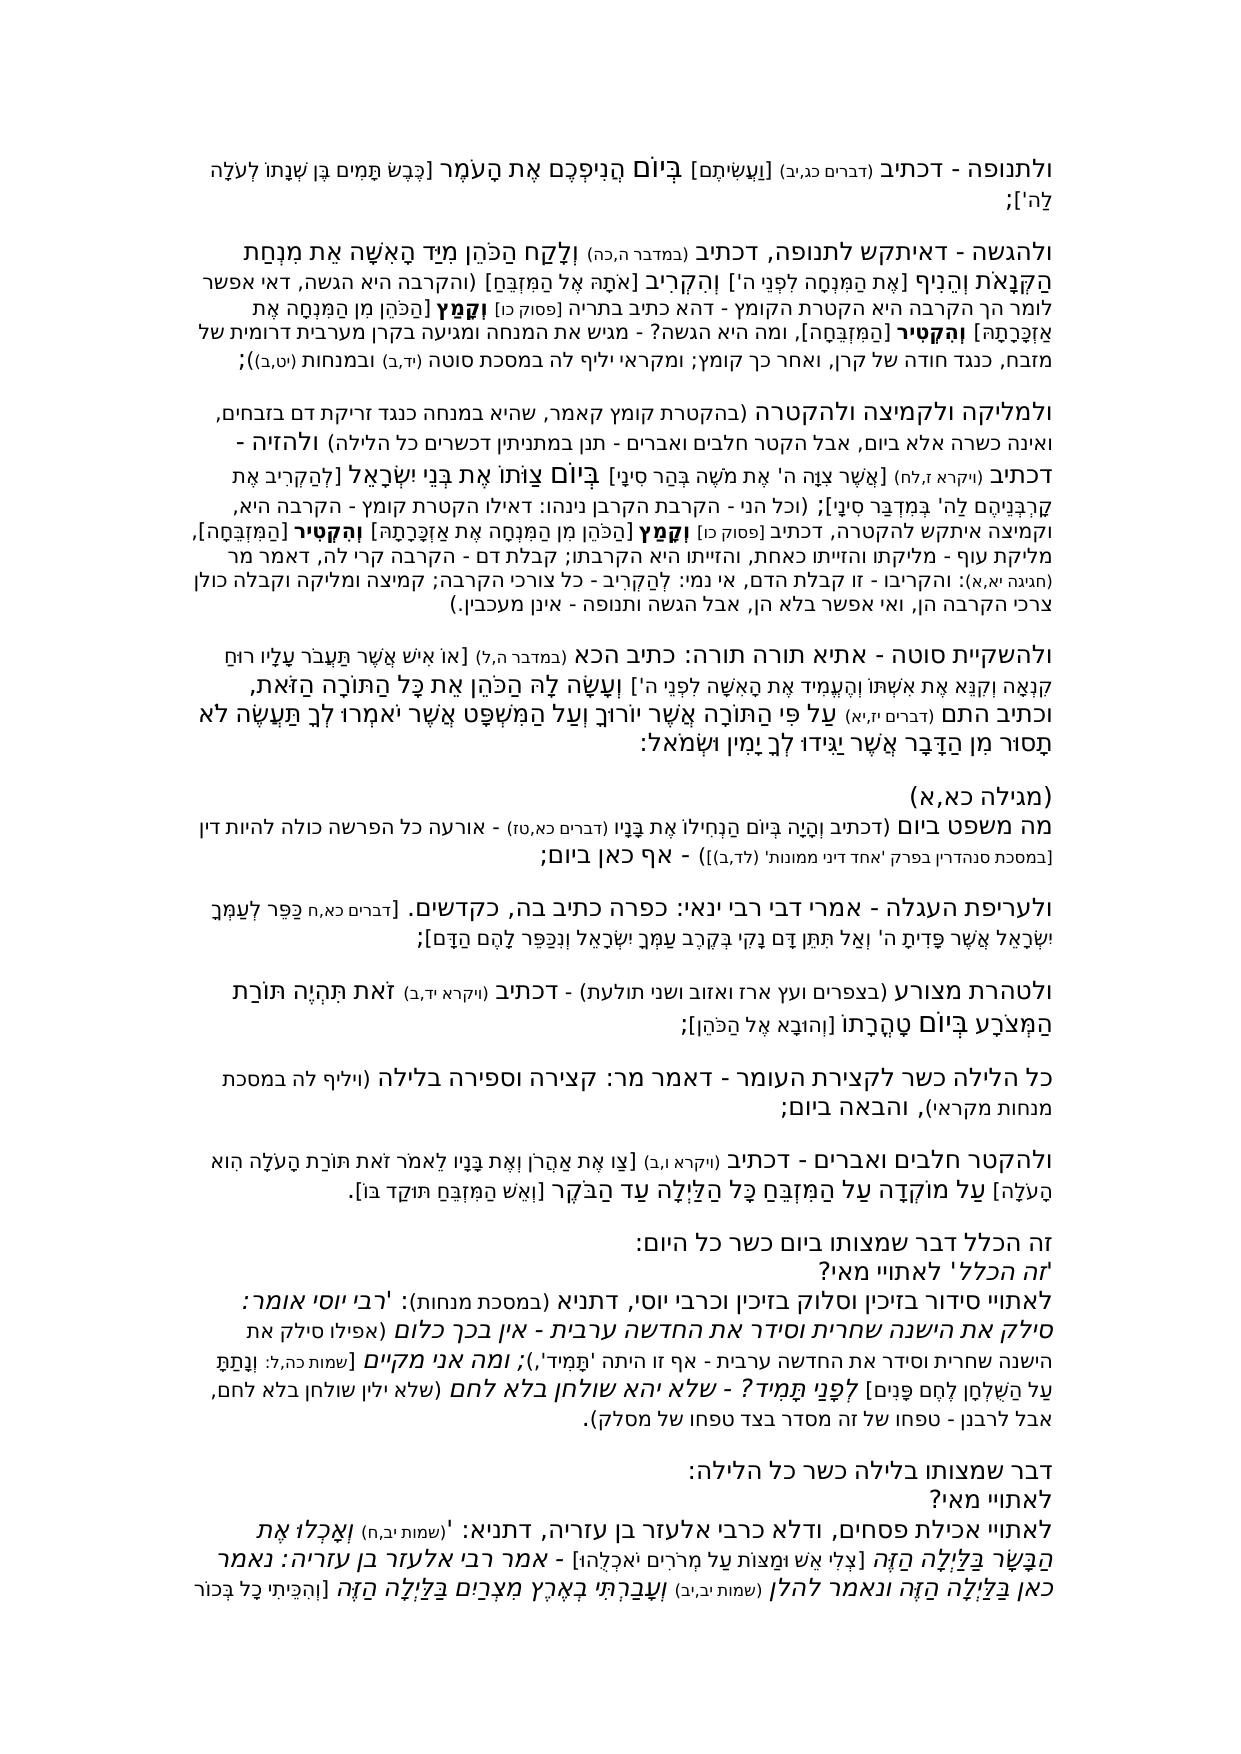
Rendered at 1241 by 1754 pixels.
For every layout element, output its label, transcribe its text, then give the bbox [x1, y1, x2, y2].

text זה הכלל דבר שמצותו ביום כשר כל היום: [187, 1228, 1053, 1257]
text לאתויי אכילת פסחים, ודלא כרבי אלעזר בן עזריה, דתניא: '(שמות יב,ח) וְאָכְלוּ אֶת הַבָּשָׂר בַּלַּיְלָה הַזֶּה [צְלִי אֵשׁ וּמַצּוֹת עַל מְרֹרִים יֹאכְלֻהוּ] - אמר רבי אלעזר בן עזריה: נאמר כאן בַּלַּיְלָה הַזֶּה ונאמר להלן (שמות יב,יב) וְעָבַרְתִּי בְאֶרֶץ מִצְרַיִם בַּלַּיְלָה הַזֶּה [וְהִכֵּיתִי כָל בְּכוֹר [187, 1515, 1053, 1603]
text מה משפט ביום (דכתיב וְהָיָה בְּיוֹם הַנְחִילוֹ אֶת בָּנָיו (דברים כא,טז) - אורעה כל הפרשה כולה להיות דין [במסכת סנהדרין בפרק 'אחד דיני ממונות' (לד,ב)]) - אף כאן ביום; [187, 811, 1053, 869]
text ולטהרת מצורע (בצפרים ועץ ארז ואזוב ושני תולעת) - דכתיב (ויקרא יד,ב) זֹאת תִּהְיֶה תּוֹרַת הַמְּצֹרָע בְּיוֹם טָהֳרָתוֹ [וְהוּבָא אֶל הַכֹּהֵן]; [187, 976, 1053, 1039]
text לאתויי מאי? [187, 1486, 1053, 1515]
text ולתנופה - דכתיב (דברים כג,יב) [וַעֲשִׂיתֶם] בְּיוֹם הֲנִיפְכֶם אֶת הָעֹמֶר [כֶּבֶשׂ תָּמִים בֶּן שְׁנָתוֹ לְעֹלָה לַה']; [187, 150, 1053, 213]
text ולהגשה - דאיתקש לתנופה, דכתיב (במדבר ה,כה) וְלָקַח הַכֹּהֵן מִיַּד הָאִשָּׁה אֵת מִנְחַת הַקְּנָאֹת וְהֵנִיף [אֶת הַמִּנְחָה לִפְנֵי ה'] וְהִקְרִיב [אֹתָהּ אֶל הַמִּזְבֵּחַ] (והקרבה היא הגשה, דאי אפשר לומר הך הקרבה היא הקטרת הקומץ - דהא כתיב בתריה [פסוק כו] וְקָמַץ [הַכֹּהֵן מִן הַמִּנְחָה אֶת אַזְכָּרָתָהּ] וְהִקְטִיר [הַמִּזְבֵּחָה], ומה היא הגשה? - מגיש את המנחה ומגיעה בקרן מערבית דרומית של מזבח, כנגד חודה של קרן, ואחר כך קומץ; ומקראי יליף לה במסכת סוטה (יד,ב) ובמנחות (יט,ב)); [187, 237, 1053, 373]
text כל הלילה כשר לקצירת העומר - דאמר מר: קצירה וספירה בלילה (ויליף לה במסכת מנחות מקראי), והבאה ביום; [187, 1063, 1053, 1121]
text (מגילה כא,א) [187, 782, 1053, 811]
text ולהשקיית סוטה - אתיא תורה תורה: כתיב הכא (במדבר ה,ל) [אוֹ אִישׁ אֲשֶׁר תַּעֲבֹר עָלָיו רוּחַ קִנְאָה וְקִנֵּא אֶת אִשְׁתּוֹ וְהֶעֱמִיד אֶת הָאִשָּׁה לִפְנֵי ה'] וְעָשָׂה לָהּ הַכֹּהֵן אֵת כָּל הַתּוֹרָה הַזֹּאת, וכתיב התם (דברים יז,יא) עַל פִּי הַתּוֹרָה אֲשֶׁר יוֹרוּךָ וְעַל הַמִּשְׁפָּט אֲשֶׁר יֹאמְרוּ לְךָ תַּעֲשֶׂה לֹא תָסוּר מִן הַדָּבָר אֲשֶׁר יַגִּידוּ לְךָ יָמִין וּשְׂמֹאל: [187, 641, 1053, 758]
text ולמליקה ולקמיצה ולהקטרה (בהקטרת קומץ קאמר, שהיא במנחה כנגד זריקת דם בזבחים, ואינה כשרה אלא ביום, אבל הקטר חלבים ואברים - תנן במתניתין דכשרים כל הלילה) ולהזיה - דכתיב (ויקרא ז,לח) [אֲשֶׁר צִוָּה ה' אֶת מֹשֶׁה בְּהַר סִינָי] בְּיוֹם צַוֹּתוֹ אֶת בְּנֵי יִשְׂרָאֵל [לְהַקְרִיב אֶת קָרְבְּנֵיהֶם לַה' בְּמִדְבַּר סִינָי]; (וכל הני - הקרבת הקרבן נינהו: דאילו הקטרת קומץ - הקרבה היא, וקמיצה איתקש להקטרה, דכתיב [פסוק כו] וְקָמַץ [הַכֹּהֵן מִן הַמִּנְחָה אֶת אַזְכָּרָתָהּ] וְהִקְטִיר [הַמִּזְבֵּחָה], מליקת עוף - מליקתו והזייתו כאחת, והזייתו היא הקרבתו; קבלת דם - הקרבה קרי לה, דאמר מר (חגיגה יא,א): והקריבו - זו קבלת הדם, אי נמי: לְהַקְרִיב - כל צורכי הקרבה; קמיצה ומליקה וקבלה כולן צרכי הקרבה הן, ואי אפשר בלא הן, אבל הגשה ותנופה - אינן מעכבין.) [187, 398, 1053, 617]
text ולעריפת העגלה - אמרי דבי רבי ינאי: כפרה כתיב בה, כקדשים. [דברים כא,ח כַּפֵּר לְעַמְּךָ יִשְׂרָאֵל אֲשֶׁר פָּדִיתָ ה' וְאַל תִּתֵּן דָּם נָקִי בְּקֶרֶב עַמְּךָ יִשְׂרָאֵל וְנִכַּפֵּר לָהֶם הַדָּם]; [187, 893, 1053, 952]
text ולהקטר חלבים ואברים - דכתיב (ויקרא ו,ב) [צַו אֶת אַהֲרֹן וְאֶת בָּנָיו לֵאמֹר זֹאת תּוֹרַת הָעֹלָה הִוא הָעֹלָה] עַל מוֹקְדָה עַל הַמִּזְבֵּחַ כָּל הַלַּיְלָה עַד הַבֹּקֶר [וְאֵשׁ הַמִּזְבֵּחַ תּוּקַד בּוֹ]. [187, 1146, 1053, 1204]
text 'זה הכלל' לאתויי מאי? [187, 1257, 1053, 1286]
text דבר שמצותו בלילה כשר כל הלילה: [187, 1457, 1053, 1486]
text לאתויי סידור בזיכין וסלוק בזיכין וכרבי יוסי, דתניא (במסכת מנחות): 'רבי יוסי אומר: סילק את הישנה שחרית וסידר את החדשה ערבית - אין בכך כלום (אפילו סילק את הישנה שחרית וסידר את החדשה ערבית - אף זו היתה 'תָּמִיד',); ומה אני מקיים [שמות כה,ל: וְנָתַתָּ עַל הַשֻּׁלְחָן לֶחֶם פָּנִים] לְפָנַי תָּמִיד? - שלא יהא שולחן בלא לחם (שלא ילין שולחן בלא לחם, אבל לרבנן - טפחו של זה מסדר בצד טפחו של מסלק). [187, 1286, 1053, 1432]
